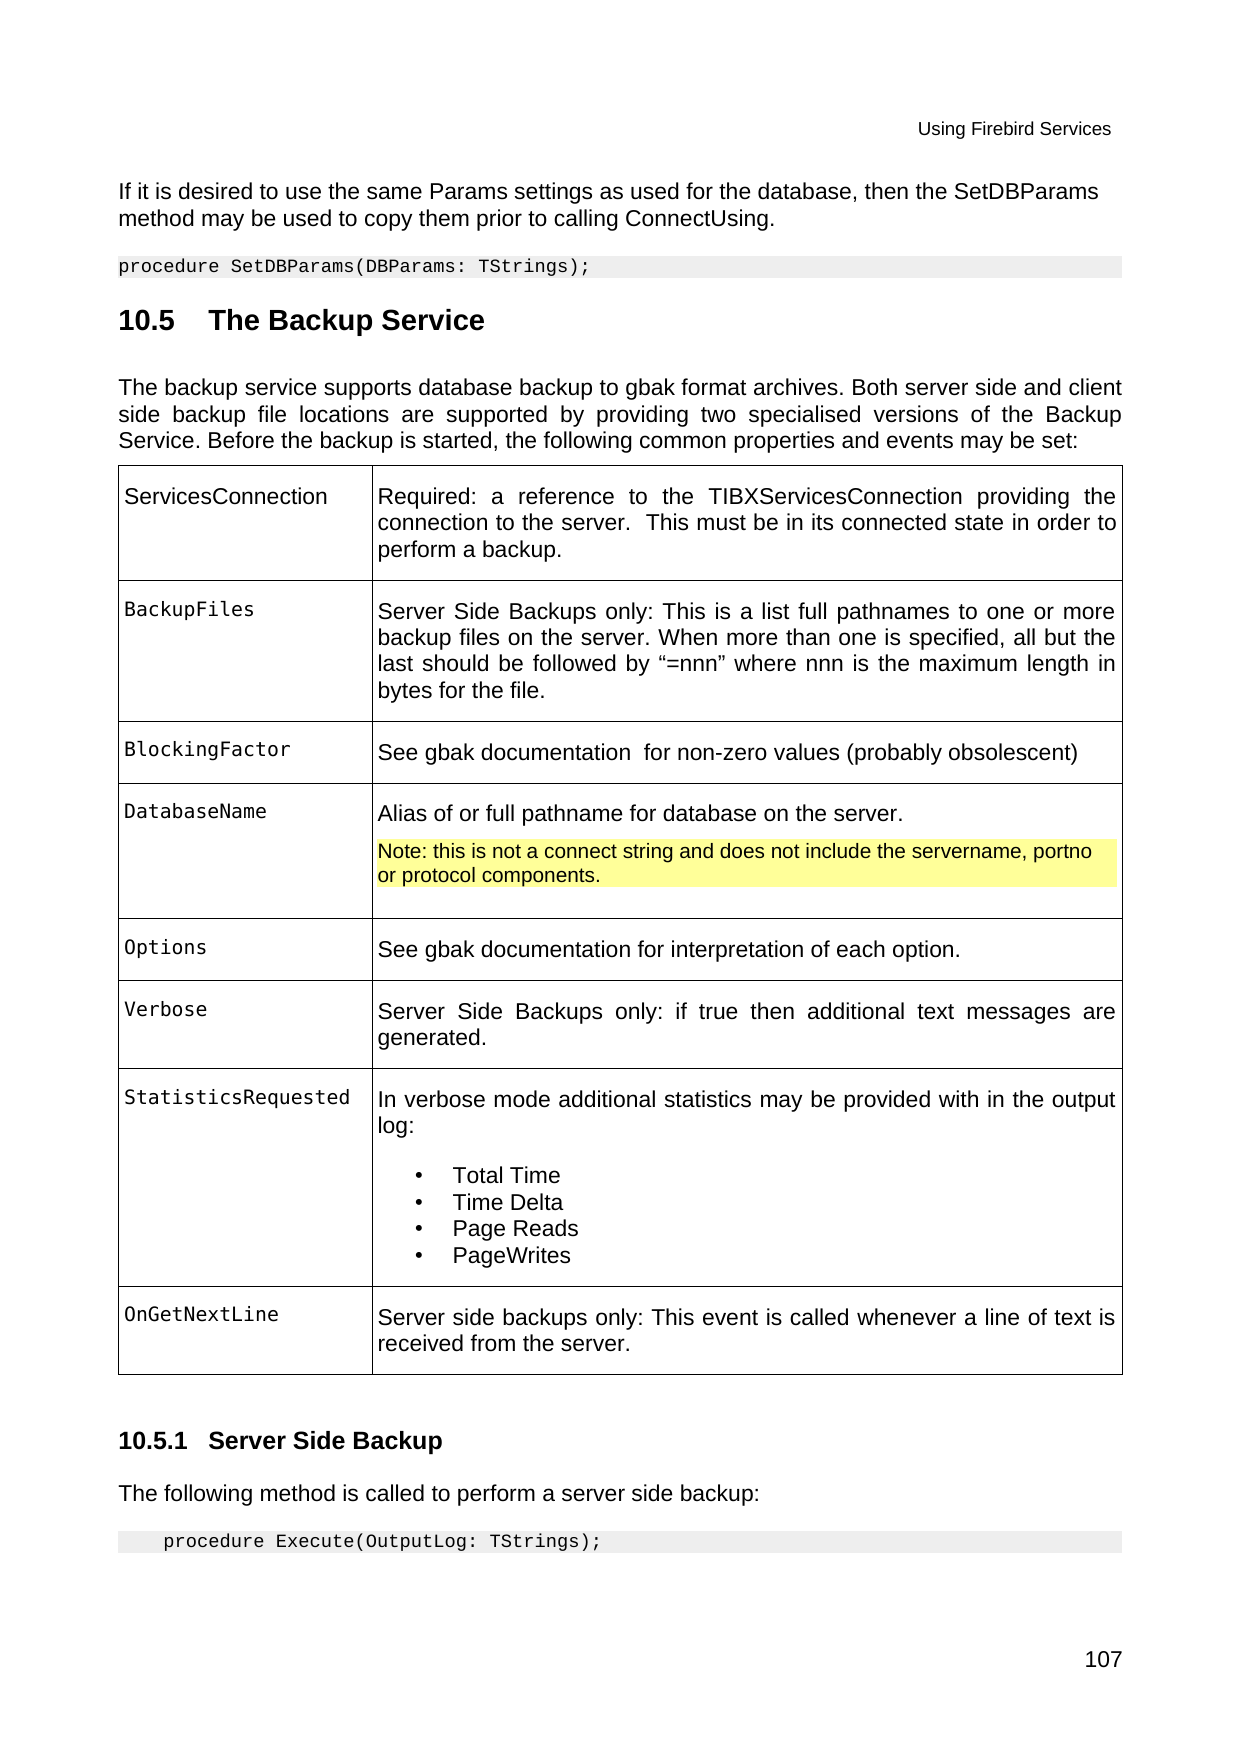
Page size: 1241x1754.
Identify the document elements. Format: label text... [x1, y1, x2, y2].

table_cell DatabaseName [119, 784, 372, 918]
text procedure Execute(OutputLog: TStrings); [118, 1531, 1122, 1553]
table_cell Verbose [119, 981, 372, 1068]
table_cell BackupFiles [119, 581, 372, 721]
text If it is desired to use the same Params settings as used for the database, then the SetDBParams method may be used to copy them prior to calling ConnectUsing. [118, 178, 1122, 231]
table_cell Server Side Backups only: if true then additional text messages are generated. [373, 981, 1122, 1068]
table_cell Options [119, 919, 372, 980]
table_header Required: a reference to the TIBXServicesConnection providing the connection to the server. This must be in its connected state in order to perform a backup. [373, 466, 1122, 580]
text procedure SetDBParams(DBParams: TStrings); [118, 256, 1122, 278]
table_cell StatisticsRequested [119, 1069, 372, 1286]
table_cell Server side backups only: This event is called whenever a line of text is received from the server. [373, 1287, 1122, 1374]
subtitle The Backup Service [118, 303, 1122, 337]
table_cell OnGetNextLine [119, 1287, 372, 1374]
table_cell See gbak documentation for non-zero values (probably obsolescent) [373, 722, 1122, 783]
table_header ServicesConnection [119, 466, 372, 580]
subtitle Server Side Backup [118, 1426, 1122, 1454]
table_cell Alias of or full pathname for database on the server. Note: this is not a connect string and does not include the servername, portno or protocol components. [373, 784, 1122, 918]
text The backup service supports database backup to gbak format archives. Both server side and client side backup file locations are supported by providing two specialised versions of the Backup Service. Before the backup is started, the following common properties and events may be set: [118, 374, 1122, 453]
table_cell BlockingFactor [119, 722, 372, 783]
table_cell See gbak documentation for interpretation of each option. [373, 919, 1122, 980]
table_cell Server Side Backups only: This is a list full pathnames to one or more backup files on the server. When more than one is specified, all but the last should be followed by “=nnn” where nnn is the maximum length in bytes for the file. [373, 581, 1122, 721]
table_cell In verbose mode additional statistics may be provided with in the output log: Total Time Time Delta Page Reads PageWrites [373, 1069, 1122, 1286]
text The following method is called to perform a server side backup: [118, 1480, 1122, 1506]
